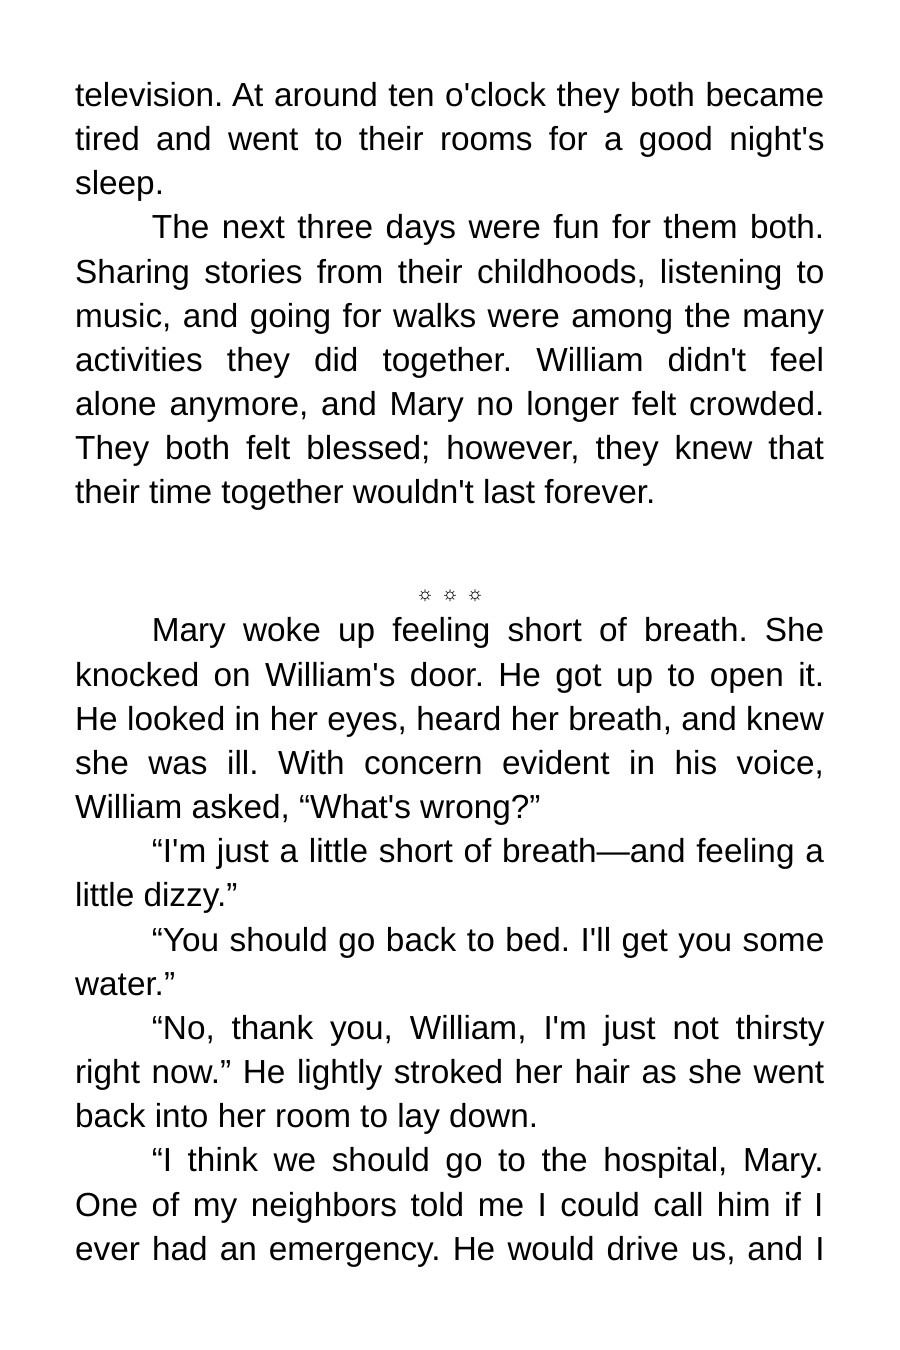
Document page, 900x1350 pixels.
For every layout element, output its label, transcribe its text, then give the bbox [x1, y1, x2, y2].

subtitle Mary woke up feeling short of breath. She knocked on William's door. He got up to open it. He looked in her eyes, heard her breath, and knew she was ill. With concern evident in his voice, William asked, “What's wrong?” [75, 611, 825, 826]
text ☼ ☼ ☼ [75, 583, 825, 607]
subtitle “I think we should go to the hospital, Mary. One of my neighbors told me I could call him if I ever had an emergency. He would drive us, and I [75, 1141, 825, 1267]
subtitle television. At around ten o'clock they both became tired and went to their rooms for a good night's sleep. [75, 75, 825, 202]
subtitle The next three days were fun for them both. Sharing stories from their childhoods, listening to music, and going for walks were among the many activities they did together. William didn't feel alone anymore, and Mary no longer felt crowded. They both felt blessed; however, they knew that their time together wouldn't last forever. [75, 207, 825, 511]
subtitle “You should go back to bed. I'll get you some water.” [75, 920, 825, 1002]
subtitle “No, thank you, William, I'm just not thirsty right now.” He lightly stroked her hair as she went back into her room to lay down. [75, 1008, 825, 1135]
subtitle “I'm just a little short of breath—and feeling a little dizzy.” [75, 831, 825, 914]
